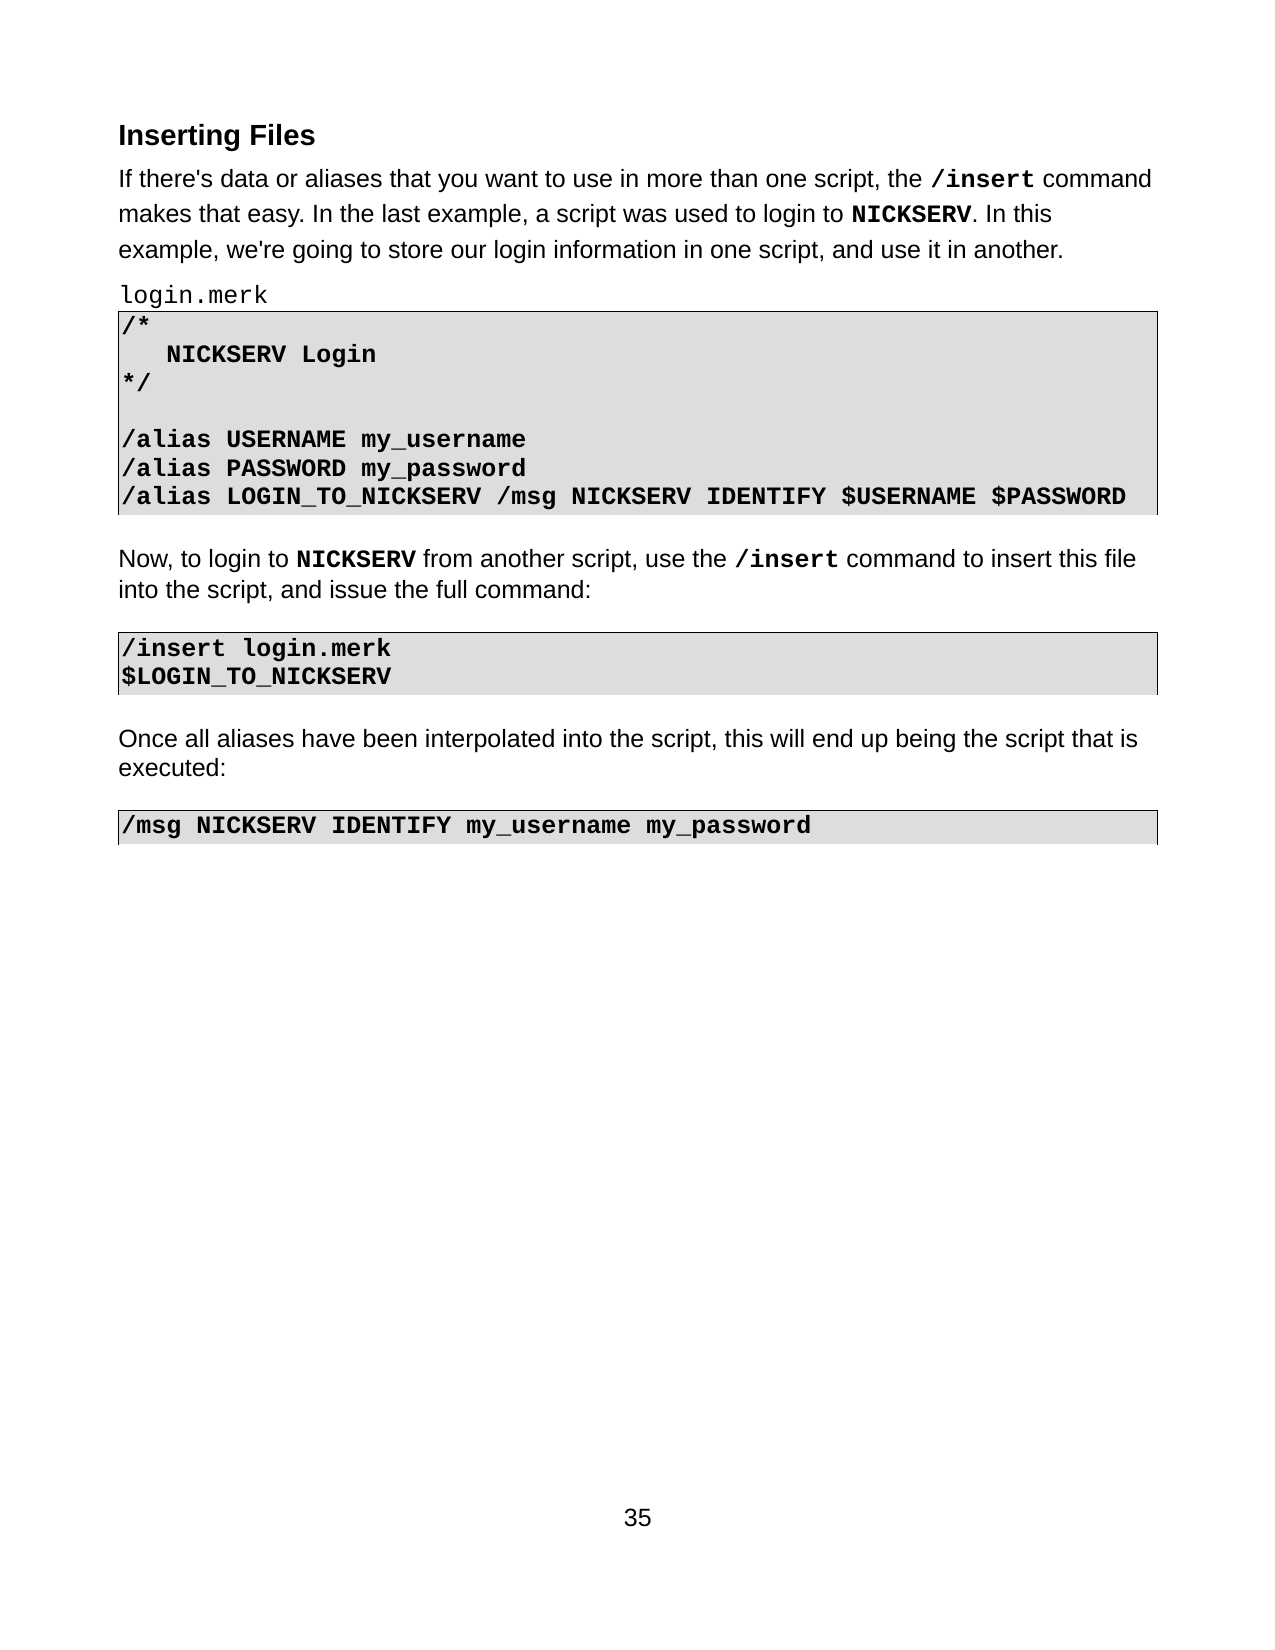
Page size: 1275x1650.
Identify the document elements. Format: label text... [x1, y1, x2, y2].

subtitle Inserting Files [118, 118, 1157, 152]
table_header /msg NICKSERV IDENTIFY my_username my_password [119, 811, 1157, 844]
text If there's data or aliases that you want to use in more than one script, the /insert command makes that easy. In the last example, a script was used to login to NICKSERV. In this example, we're going to store our login information in one script, and use it in another. [118, 164, 1157, 263]
table_header /* NICKSERV Login */ /alias USERNAME my_username /alias PASSWORD my_password /alias LOGIN_TO_NICKSERV /msg NICKSERV IDENTIFY $USERNAME $PASSWORD [119, 312, 1157, 515]
table_header /insert login.merk $LOGIN_TO_NICKSERV [119, 633, 1157, 695]
text Now, to login to NICKSERV from another script, use the /insert command to insert this file into the script, and issue the full command: [118, 544, 1157, 603]
text login.merk [118, 282, 1157, 311]
text Once all aliases have been interpolated into the script, this will end up being the script that is executed: [118, 724, 1157, 781]
